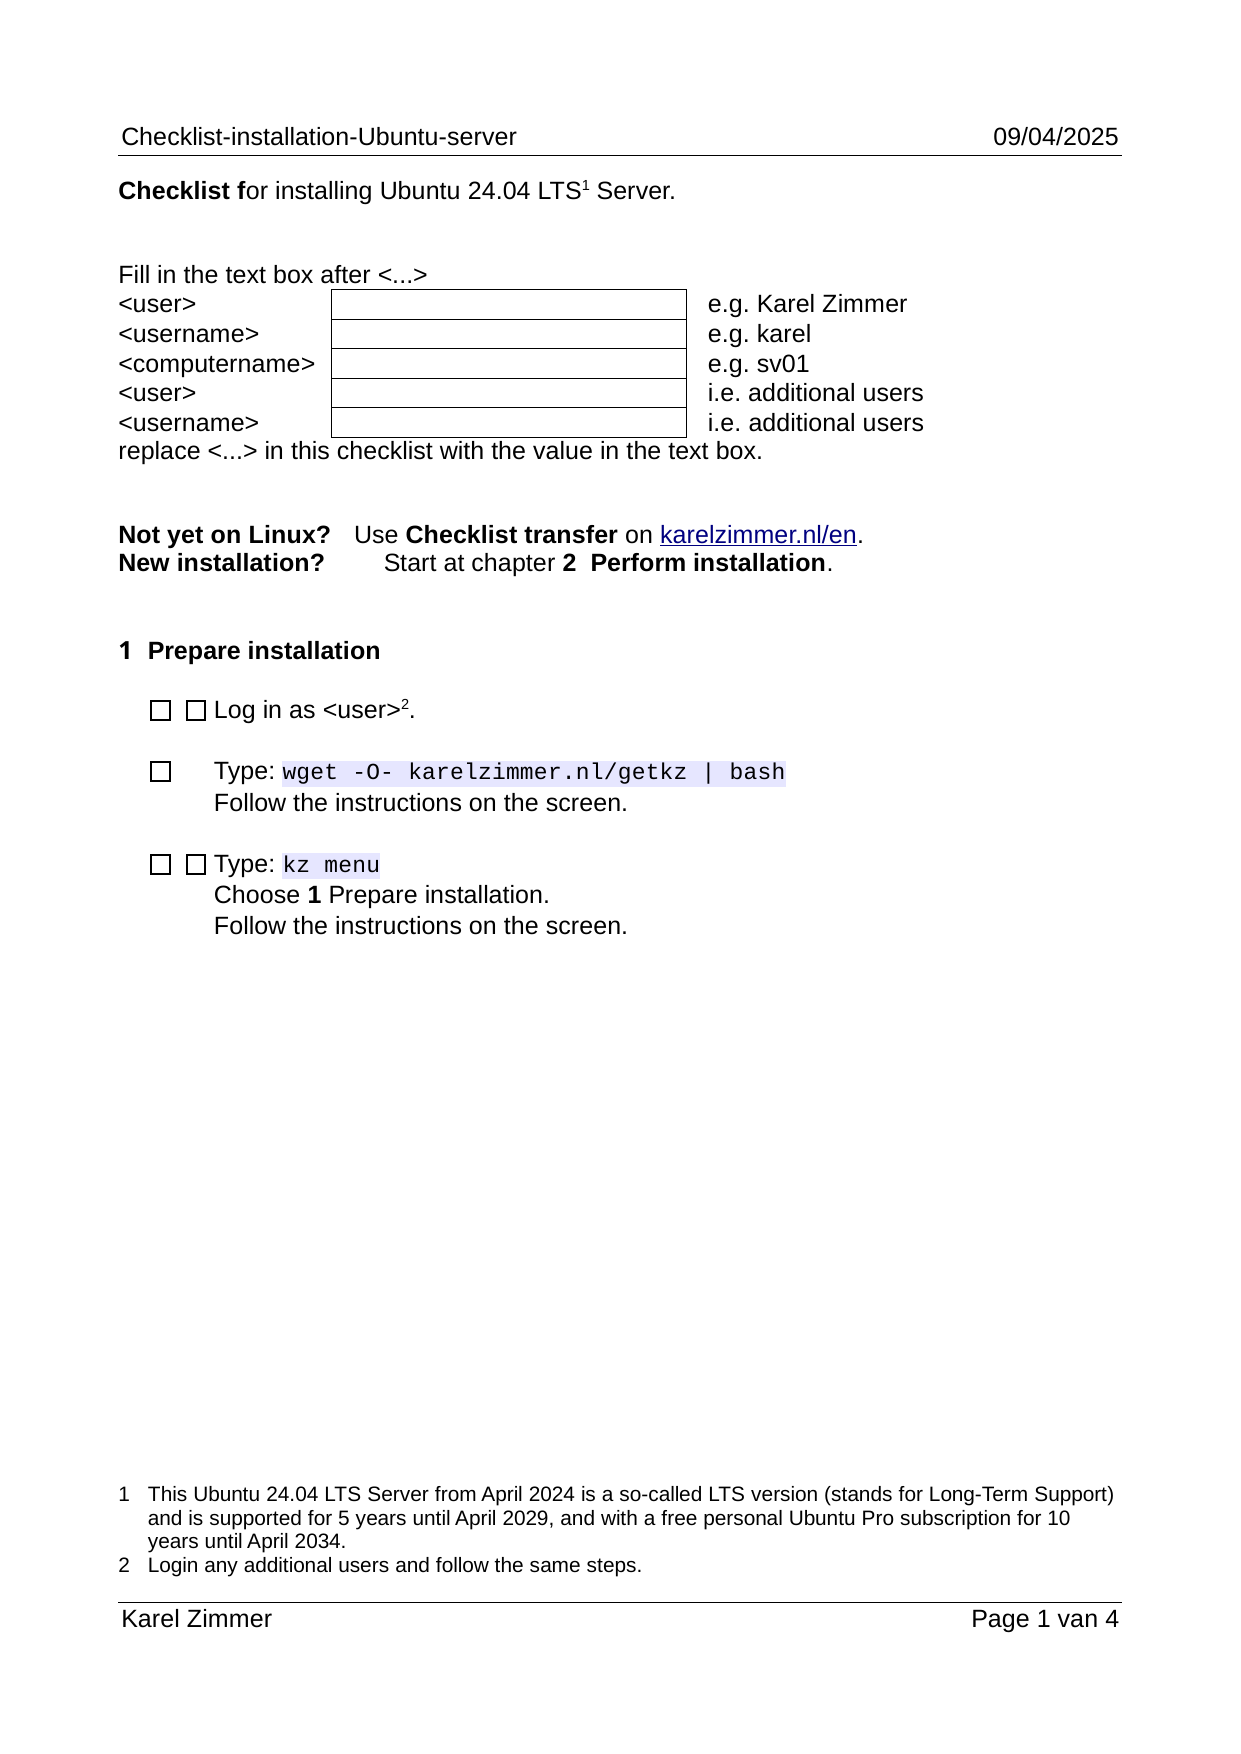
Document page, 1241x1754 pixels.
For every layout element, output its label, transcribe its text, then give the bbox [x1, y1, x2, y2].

text <user> [118, 289, 331, 319]
table_cell Type: wget -O- karelzimmer.nl/getkz | bash [213, 756, 1122, 788]
text <username> [118, 407, 331, 437]
text e.g. karel [687, 319, 1122, 348]
table_header Log in as <user>. [213, 695, 1122, 726]
table_cell [142, 788, 177, 818]
table_cell [118, 911, 142, 941]
list Prepare installation [118, 633, 1122, 667]
text replace <...> in this checklist with the value in the text box. [118, 437, 1122, 465]
table_cell Choose 1 Prepare installation. [213, 880, 1122, 911]
text <user> [118, 378, 331, 407]
table_cell Type: kz menu [213, 848, 1122, 880]
text This Ubuntu 24.04 LTS Server from April 2024 is a so-called LTS version (stands for Long-Term Support) and is supported for 5 years until April 2029, and with a free personal Ubuntu Pro subscription for 10 years until April 2034. [118, 1483, 1122, 1553]
text Fill in the text box after <...> [118, 261, 1122, 289]
text e.g. sv01 [687, 348, 1122, 378]
table_cell [142, 756, 177, 788]
table_cell [142, 848, 177, 880]
table_cell [142, 818, 177, 848]
table_cell [177, 726, 213, 756]
table_cell [213, 818, 1122, 848]
table_header [177, 695, 213, 726]
table_cell [177, 818, 213, 848]
table_cell [177, 880, 213, 911]
text New installation? Start at chapter 2 Perform installation. [118, 549, 1122, 577]
table_cell [118, 818, 142, 848]
table_cell [213, 726, 1122, 756]
table_cell [177, 788, 213, 818]
table_header [142, 695, 177, 726]
table_header [118, 695, 142, 726]
table_cell [142, 911, 177, 941]
table_cell [118, 726, 142, 756]
table_cell [142, 726, 177, 756]
table_cell [177, 911, 213, 941]
text <username> [118, 319, 331, 348]
text i.e. additional users [687, 407, 1122, 437]
text i.e. additional users [687, 378, 1122, 407]
table_cell [118, 880, 142, 911]
text e.g. Karel Zimmer [687, 289, 1122, 319]
table_cell [118, 848, 142, 880]
table_cell Follow the instructions on the screen. [213, 911, 1122, 941]
table_cell [177, 848, 213, 880]
text Not yet on Linux? Use Checklist transfer on karelzimmer.nl/en. [118, 521, 1122, 549]
table_cell [118, 756, 142, 788]
table_cell [118, 788, 142, 818]
table_cell Follow the instructions on the screen. [213, 788, 1122, 818]
text <computername> [118, 348, 331, 378]
table_cell [177, 756, 213, 788]
table_cell [142, 880, 177, 911]
text Checklist for installing Ubuntu 24.04 LTS Server. [118, 177, 1122, 205]
